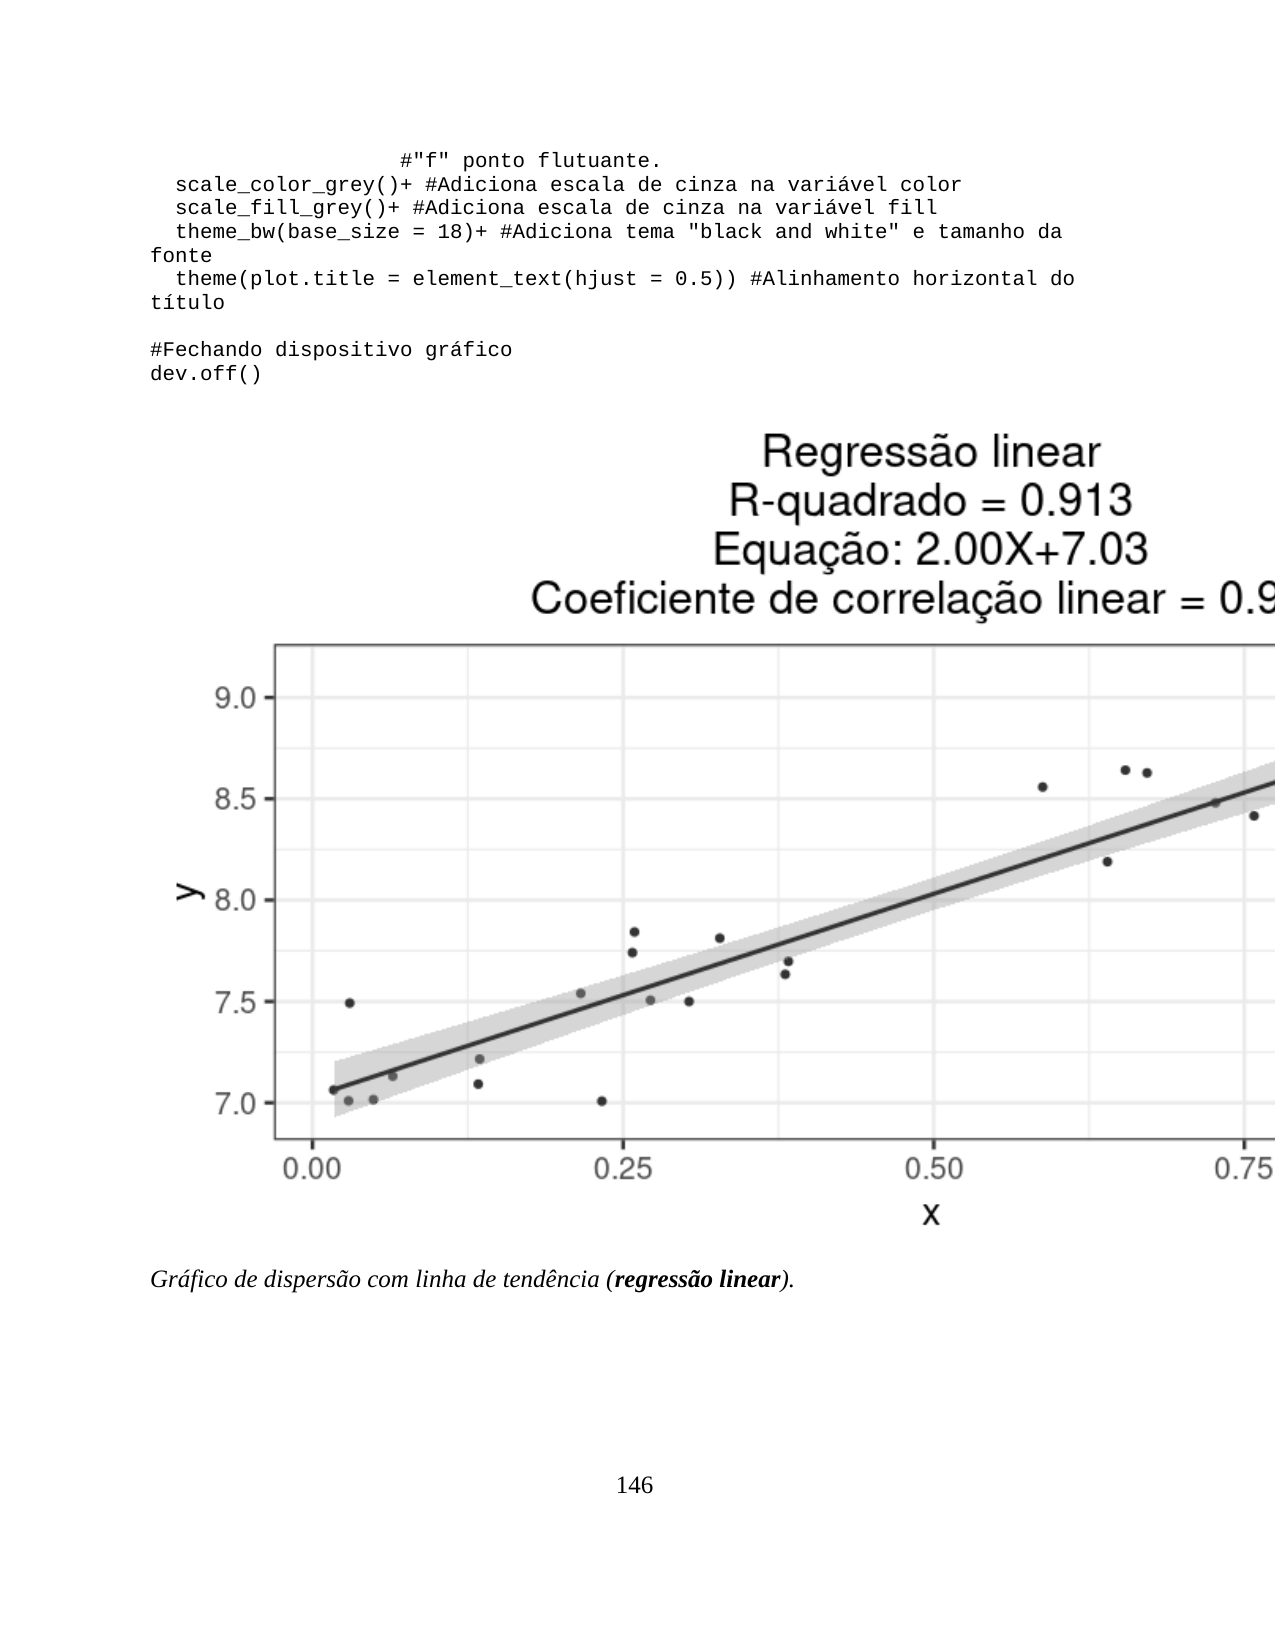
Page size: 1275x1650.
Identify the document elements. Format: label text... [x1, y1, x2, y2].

text dev.off() [150, 363, 1125, 386]
text Gráfico de dispersão com linha de tendência (regressão linear). [150, 1264, 1125, 1293]
text scale_fill_grey()+ #Adiciona escala de cinza na variável fill [150, 197, 1125, 221]
text theme(plot.title = element_text(hjust = 0.5)) #Alinhamento horizontal do título [150, 268, 1125, 316]
text theme_bw(base_size = 18)+ #Adiciona tema "black and white" e tamanho da fonte [150, 221, 1125, 268]
text #"f" ponto flutuante. [150, 150, 1125, 174]
text scale_color_grey()+ #Adiciona escala de cinza na variável color [150, 174, 1125, 197]
picture [150, 415, 1275, 1252]
text #Fechando dispositivo gráfico [150, 339, 1125, 363]
